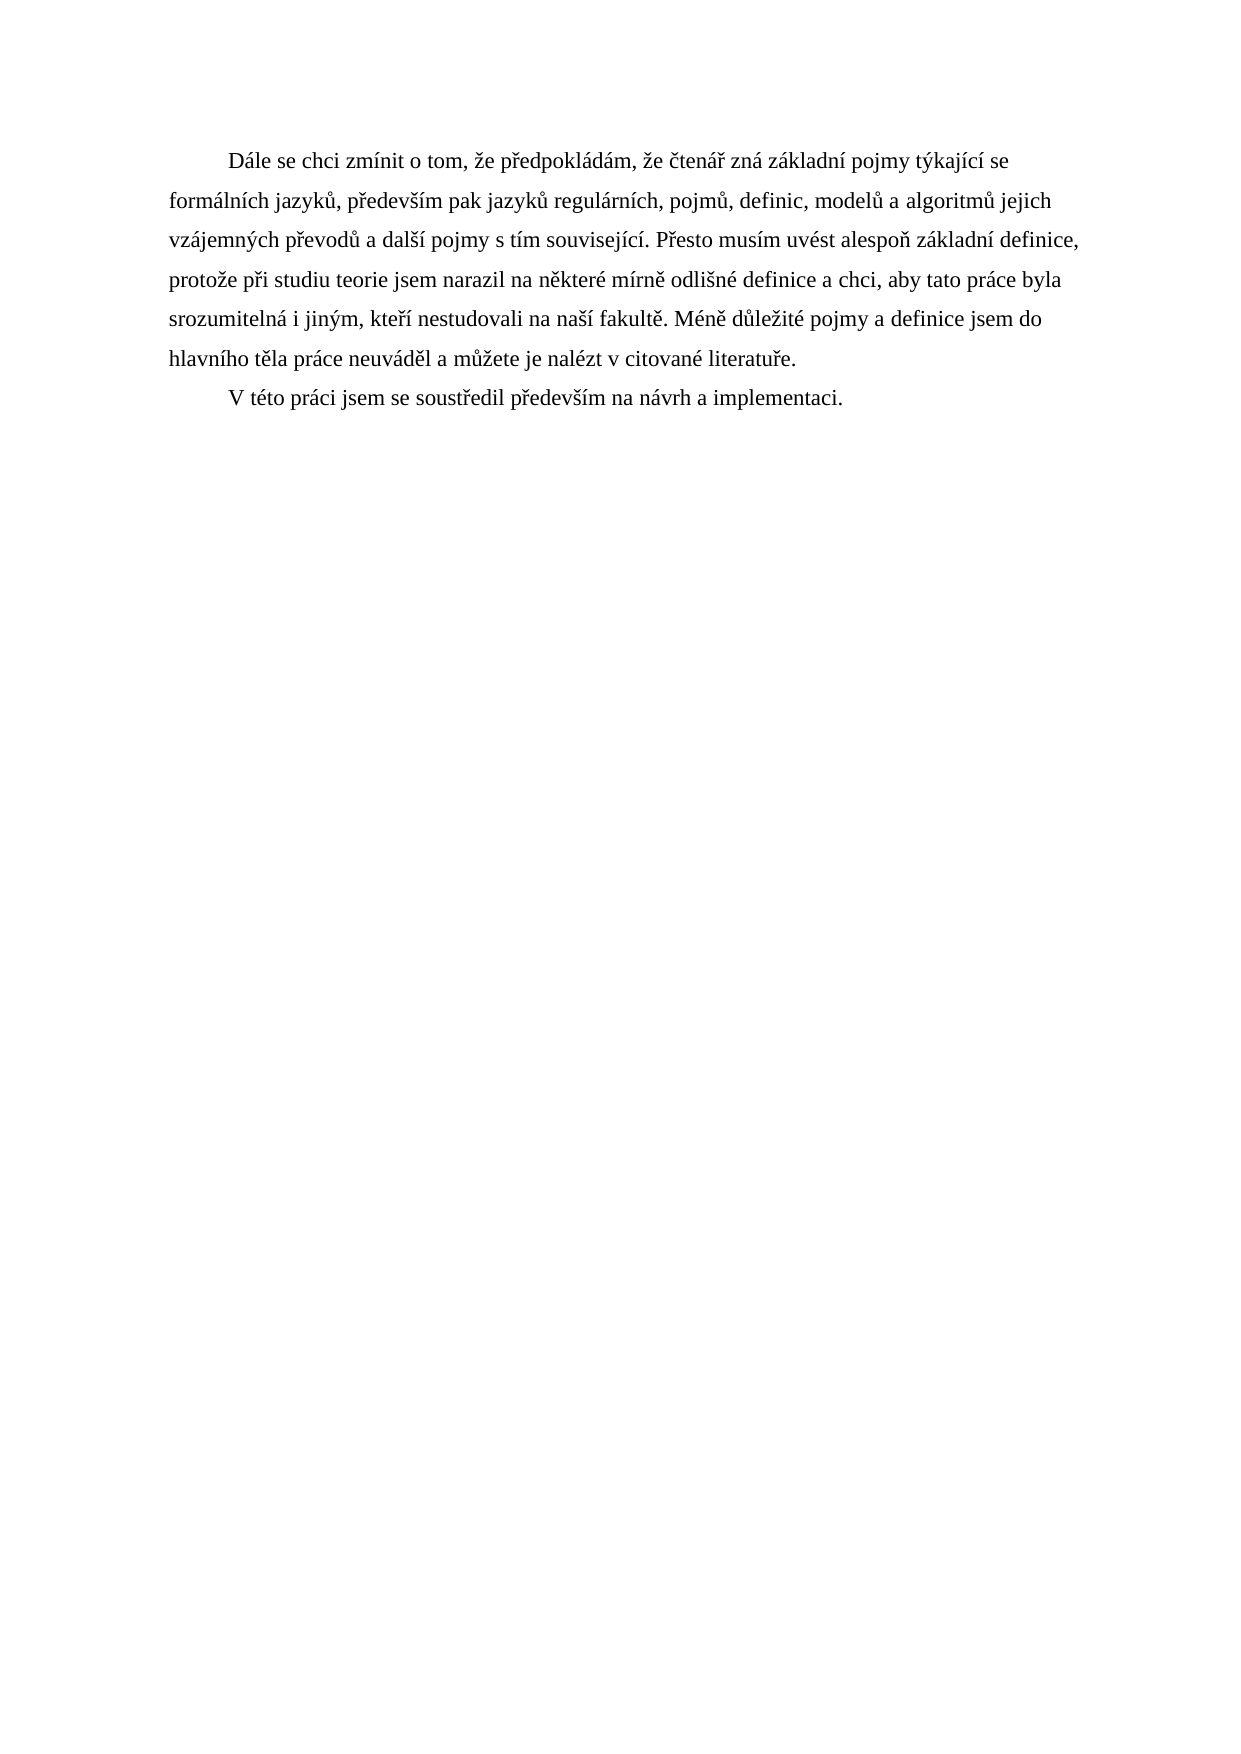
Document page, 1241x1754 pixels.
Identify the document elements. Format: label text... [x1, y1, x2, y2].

text Dále se chci zmínit o tom, že předpokládám, že čtenář zná základní pojmy týkající se [169, 148, 1106, 174]
text formálních jazyků, především pak jazyků regulárních, pojmů, definic, modelů a algoritmů jejich [169, 187, 1106, 213]
text hlavního těla práce neuváděl a můžete je nalézt v citované literatuře. [169, 345, 1106, 371]
text V této práci jsem se soustředil především na návrh a implementaci. [169, 384, 1106, 411]
text vzájemných převodů a další pojmy s tím související. Přesto musím uvést alespoň základní definice, [169, 227, 1106, 253]
text srozumitelná i jiným, kteří nestudovali na naší fakultě. Méně důležité pojmy a definice jsem do [169, 306, 1106, 332]
text protože při studiu teorie jsem narazil na některé mírně odlišné definice a chci, aby tato práce byla [169, 266, 1106, 292]
